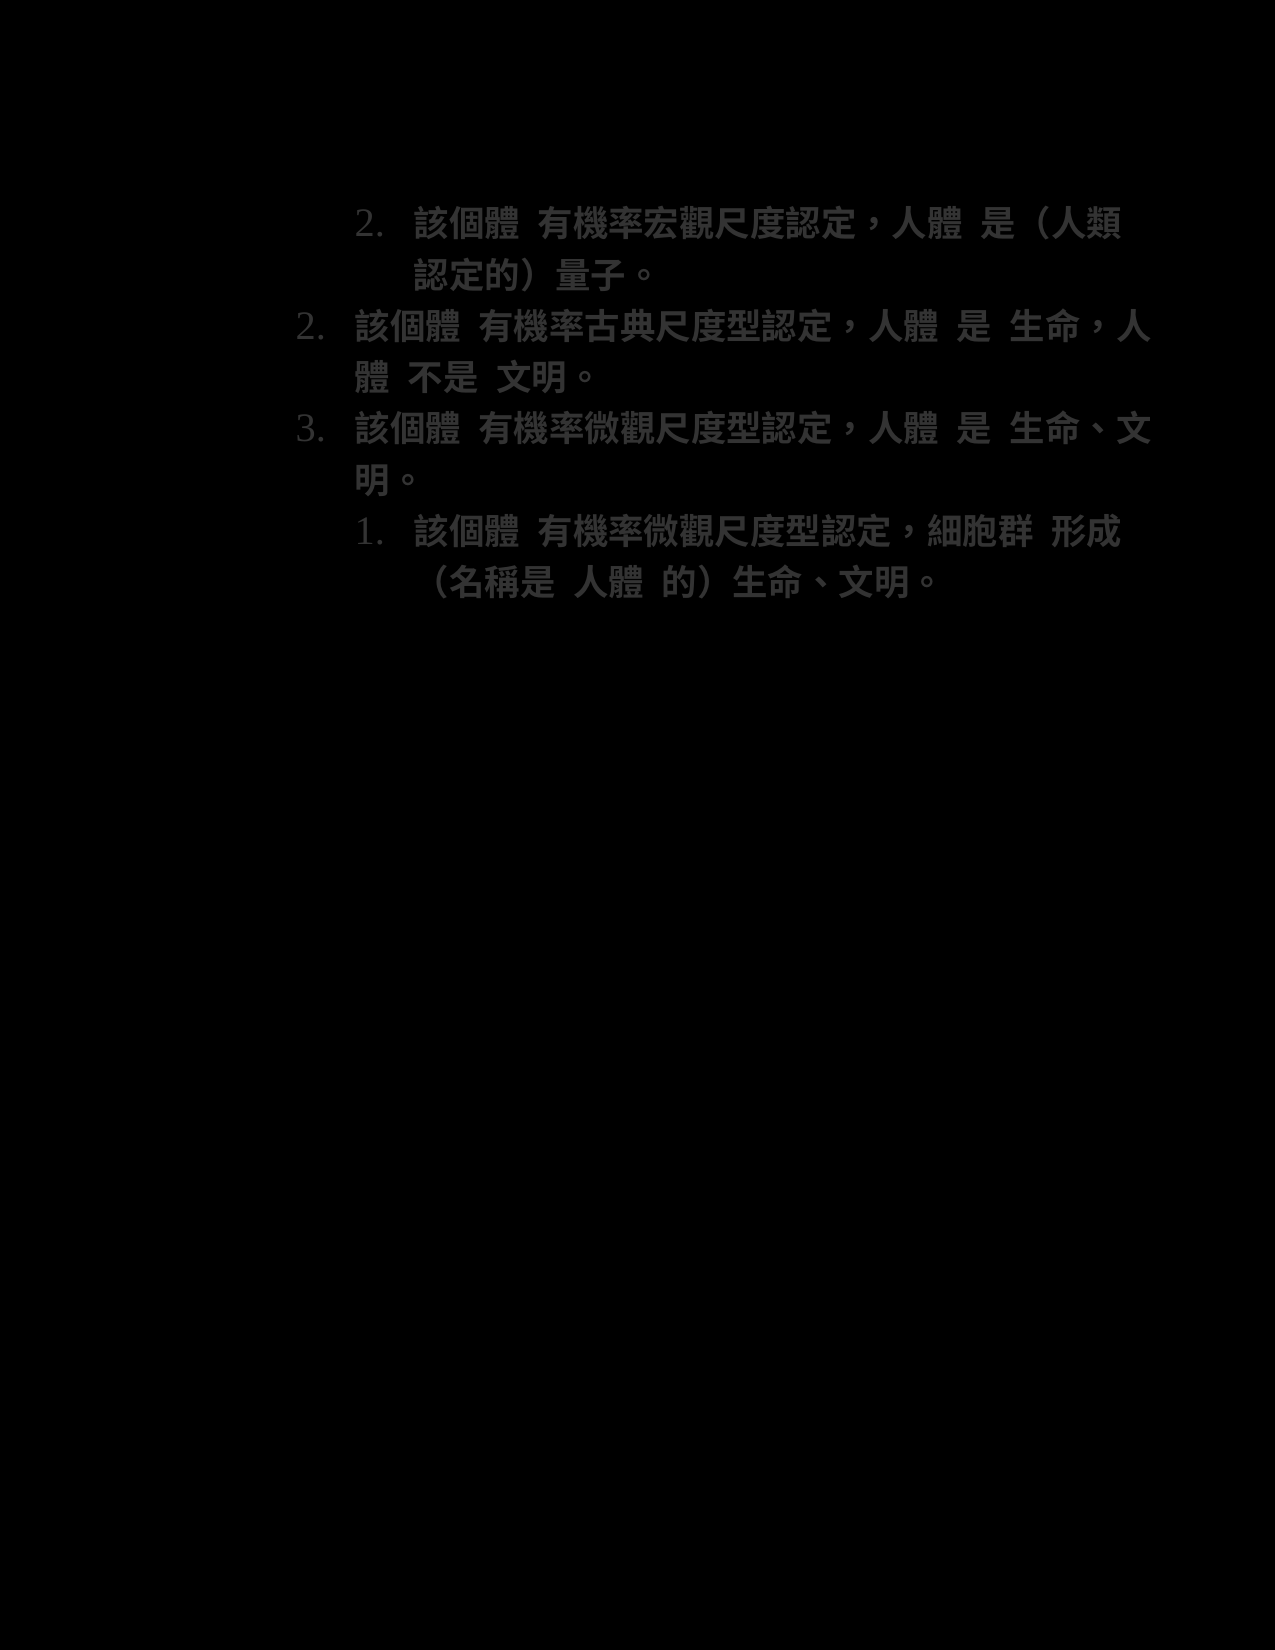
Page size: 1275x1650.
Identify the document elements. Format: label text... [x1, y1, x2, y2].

list 該個體 有機率古典尺度型認定，人體 是 生命，人體 不是 文明。 [295, 298, 1157, 401]
list 該個體 有機率微觀尺度型認定，人體 是 生命、文明。 [295, 401, 1157, 503]
list 該個體 有機率宏觀尺度認定，人體 是（人類 認定的）量子。 [354, 196, 1157, 298]
list 該個體 有機率微觀尺度型認定，細胞群 形成（名稱是 人體 的）生命、文明。 [354, 503, 1157, 606]
